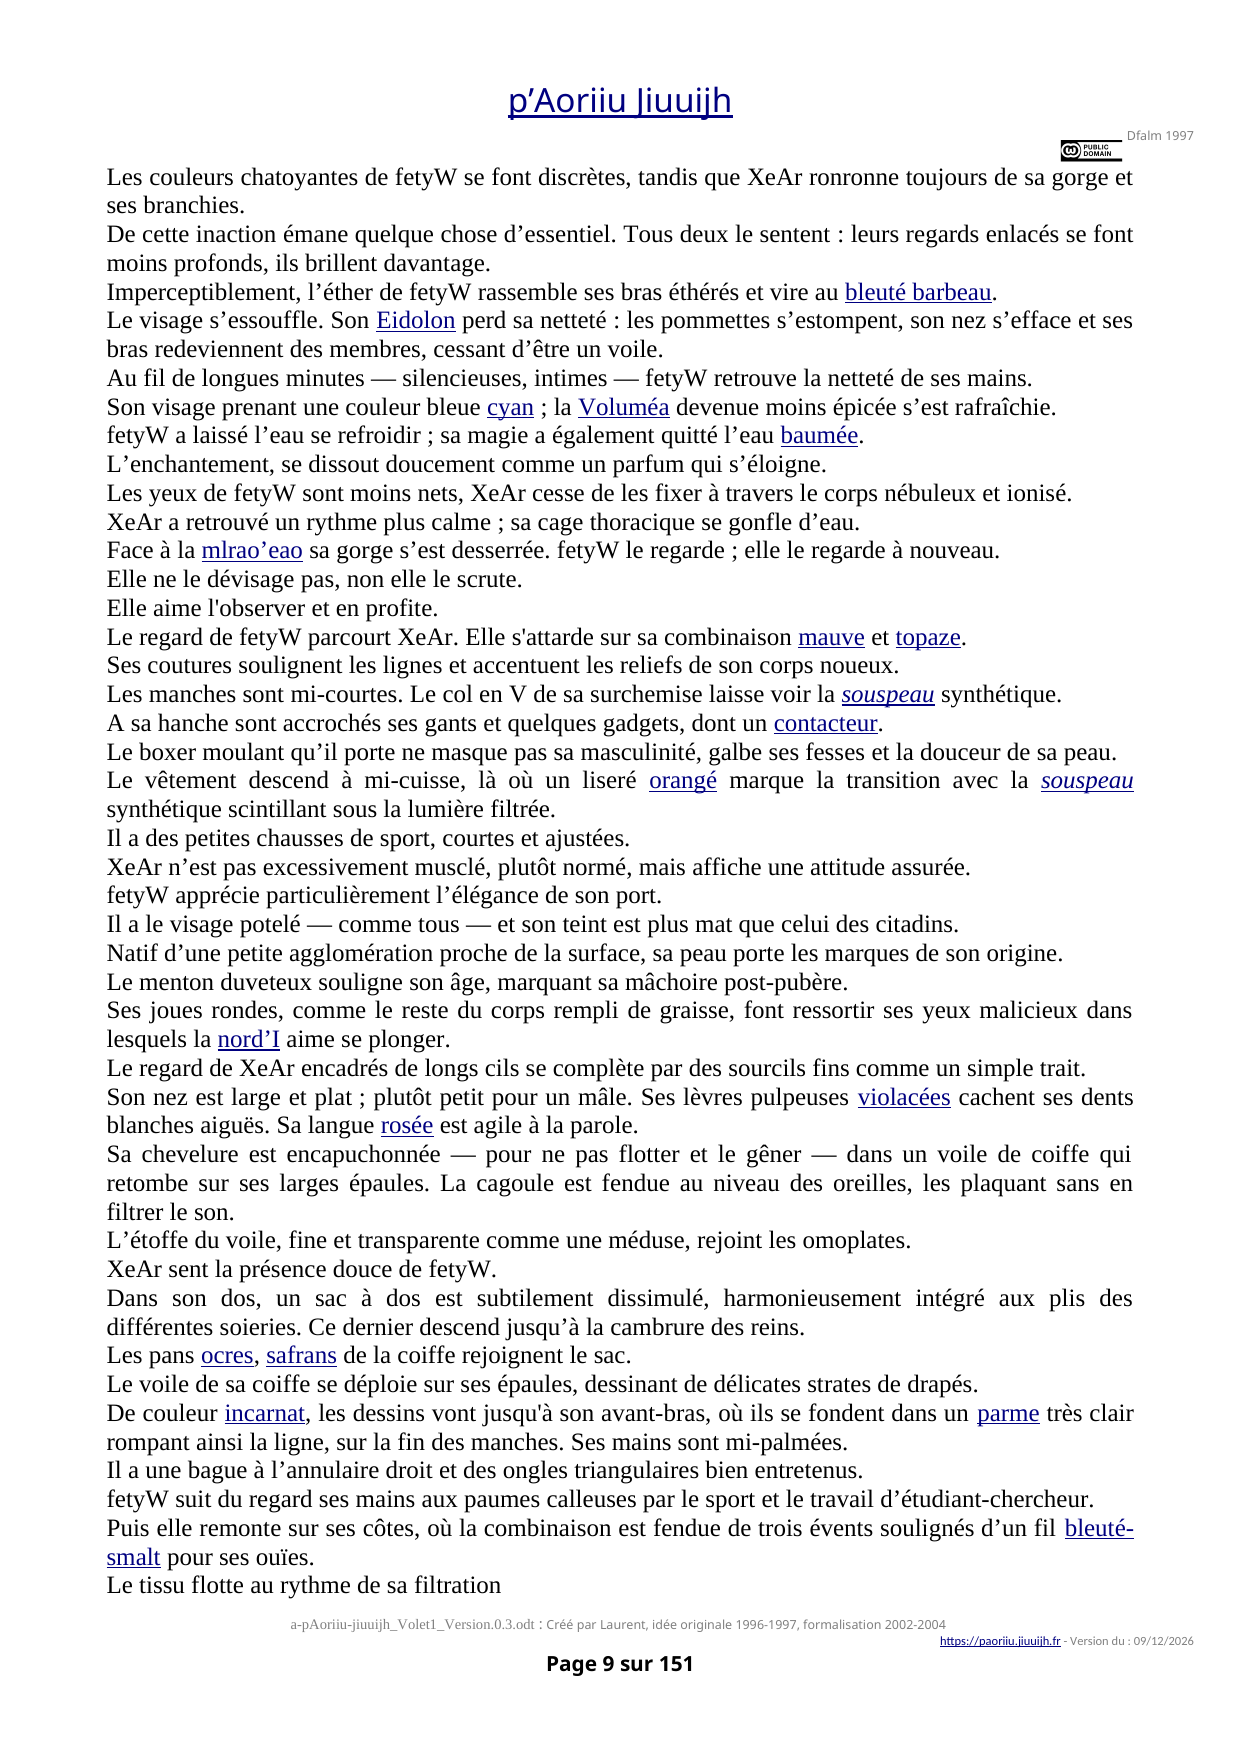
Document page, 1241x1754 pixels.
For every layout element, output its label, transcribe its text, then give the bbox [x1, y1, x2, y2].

text Le regard de fetyW parcourt XeAr. Elle s'attarde sur sa combinaison mauve et topaze. [106, 622, 1134, 651]
text XeAr a retrouvé un rythme plus calme ; sa cage thoracique se gonfle d’eau. [106, 507, 1134, 536]
text A sa hanche sont accrochés ses gants et quelques gadgets, dont un contacteur. [106, 708, 1134, 737]
text Ses coutures soulignent les lignes et accentuent les reliefs de son corps noueux. [106, 651, 1134, 679]
text Puis elle remonte sur ses côtes, où la combinaison est fendue de trois évents soulignés d’un fil bleuté-smalt pour ses ouïes. [106, 1513, 1134, 1571]
text fetyW apprécie particulièrement l’élégance de son port. [106, 881, 1134, 909]
text Elle ne le dévisage pas, non elle le scrute. [106, 564, 1134, 593]
text De couleur incarnat, les dessins vont jusqu'à son avant-bras, où ils se fondent dans un parme très clair rompant ainsi la ligne, sur la fin des manches. Ses mains sont mi-palmées. [106, 1398, 1134, 1456]
text L’enchantement, se dissout doucement comme un parfum qui s’éloigne. [106, 449, 1134, 478]
text Le voile de sa coiffe se déploie sur ses épaules, dessinant de délicates strates de drapés. [106, 1369, 1134, 1398]
text Au fil de longues minutes — silencieuses, intimes — fetyW retrouve la netteté de ses mains. [106, 363, 1134, 392]
text Son visage prenant une couleur bleue cyan ; la Voluméa devenue moins épicée s’est rafraîchie. [106, 392, 1134, 421]
text Le vêtement descend à mi-cuisse, là où un liseré orangé marque la transition avec la souspeau synthétique scintillant sous la lumière filtrée. [106, 766, 1134, 823]
text Ses joues rondes, comme le reste du corps rempli de graisse, font ressortir ses yeux malicieux dans lesquels la nord’I aime se plonger. [106, 996, 1134, 1053]
text Natif d’une petite agglomération proche de la surface, sa peau porte les marques de son origine. [106, 938, 1134, 967]
text Il a des petites chausses de sport, courtes et ajustées. [106, 823, 1134, 852]
text fetyW a laissé l’eau se refroidir ; sa magie a également quitté l’eau baumée. [106, 421, 1134, 449]
text Dans son dos, un sac à dos est subtilement dissimulé, harmonieusement intégré aux plis des différentes soieries. Ce dernier descend jusqu’à la cambrure des reins. [106, 1283, 1134, 1341]
text Les couleurs chatoyantes de fetyW se font discrètes, tandis que XeAr ronronne toujours de sa gorge et ses branchies. [106, 162, 1134, 219]
text XeAr sent la présence douce de fetyW. [106, 1254, 1134, 1283]
text Il a une bague à l’annulaire droit et des ongles triangulaires bien entretenus. [106, 1456, 1134, 1484]
text L’étoffe du voile, fine et transparente comme une méduse, rejoint les omoplates. [106, 1226, 1134, 1254]
text fetyW suit du regard ses mains aux paumes calleuses par le sport et le travail d’étudiant-chercheur. [106, 1484, 1134, 1513]
text Les yeux de fetyW sont moins nets, XeAr cesse de les fixer à travers le corps nébuleux et ionisé. [106, 478, 1134, 507]
text De cette inaction émane quelque chose d’essentiel. Tous deux le sentent : leurs regards enlacés se font moins profonds, ils brillent davantage. [106, 219, 1134, 277]
text Imperceptiblement, l’éther de fetyW rassemble ses bras éthérés et vire au bleuté barbeau. [106, 277, 1134, 306]
text Il a le visage potelé — comme tous — et son teint est plus mat que celui des citadins. [106, 909, 1134, 938]
text Les manches sont mi-courtes. Le col en V de sa surchemise laisse voir la souspeau synthétique. [106, 679, 1134, 708]
text Face à la mlrao’eao sa gorge s’est desserrée. fetyW le regarde ; elle le regarde à nouveau. [106, 536, 1134, 564]
text Le menton duveteux souligne son âge, marquant sa mâchoire post-pubère. [106, 967, 1134, 996]
text Le visage s’essouffle. Son Eidolon perd sa netteté : les pommettes s’estompent, son nez s’efface et ses bras redeviennent des membres, cessant d’être un voile. [106, 306, 1134, 363]
text XeAr n’est pas excessivement musclé, plutôt normé, mais affiche une attitude assurée. [106, 852, 1134, 881]
text Son nez est large et plat ; plutôt petit pour un mâle. Ses lèvres pulpeuses violacées cachent ses dents blanches aiguës. Sa langue rosée est agile à la parole. [106, 1082, 1134, 1139]
text Les pans ocres, safrans de la coiffe rejoignent le sac. [106, 1341, 1134, 1369]
text Le regard de XeAr encadrés de longs cils se complète par des sourcils fins comme un simple trait. [106, 1053, 1134, 1082]
text Elle aime l'observer et en profite. [106, 593, 1134, 622]
text Sa chevelure est encapuchonnée — pour ne pas flotter et le gêner — dans un voile de coiffe qui retombe sur ses larges épaules. La cagoule est fendue au niveau des oreilles, les plaquant sans en filtrer le son. [106, 1139, 1134, 1226]
text Le boxer moulant qu’il porte ne masque pas sa masculinité, galbe ses fesses et la douceur de sa peau. [106, 737, 1134, 766]
text Le tissu flotte au rythme de sa filtration [106, 1571, 1134, 1599]
